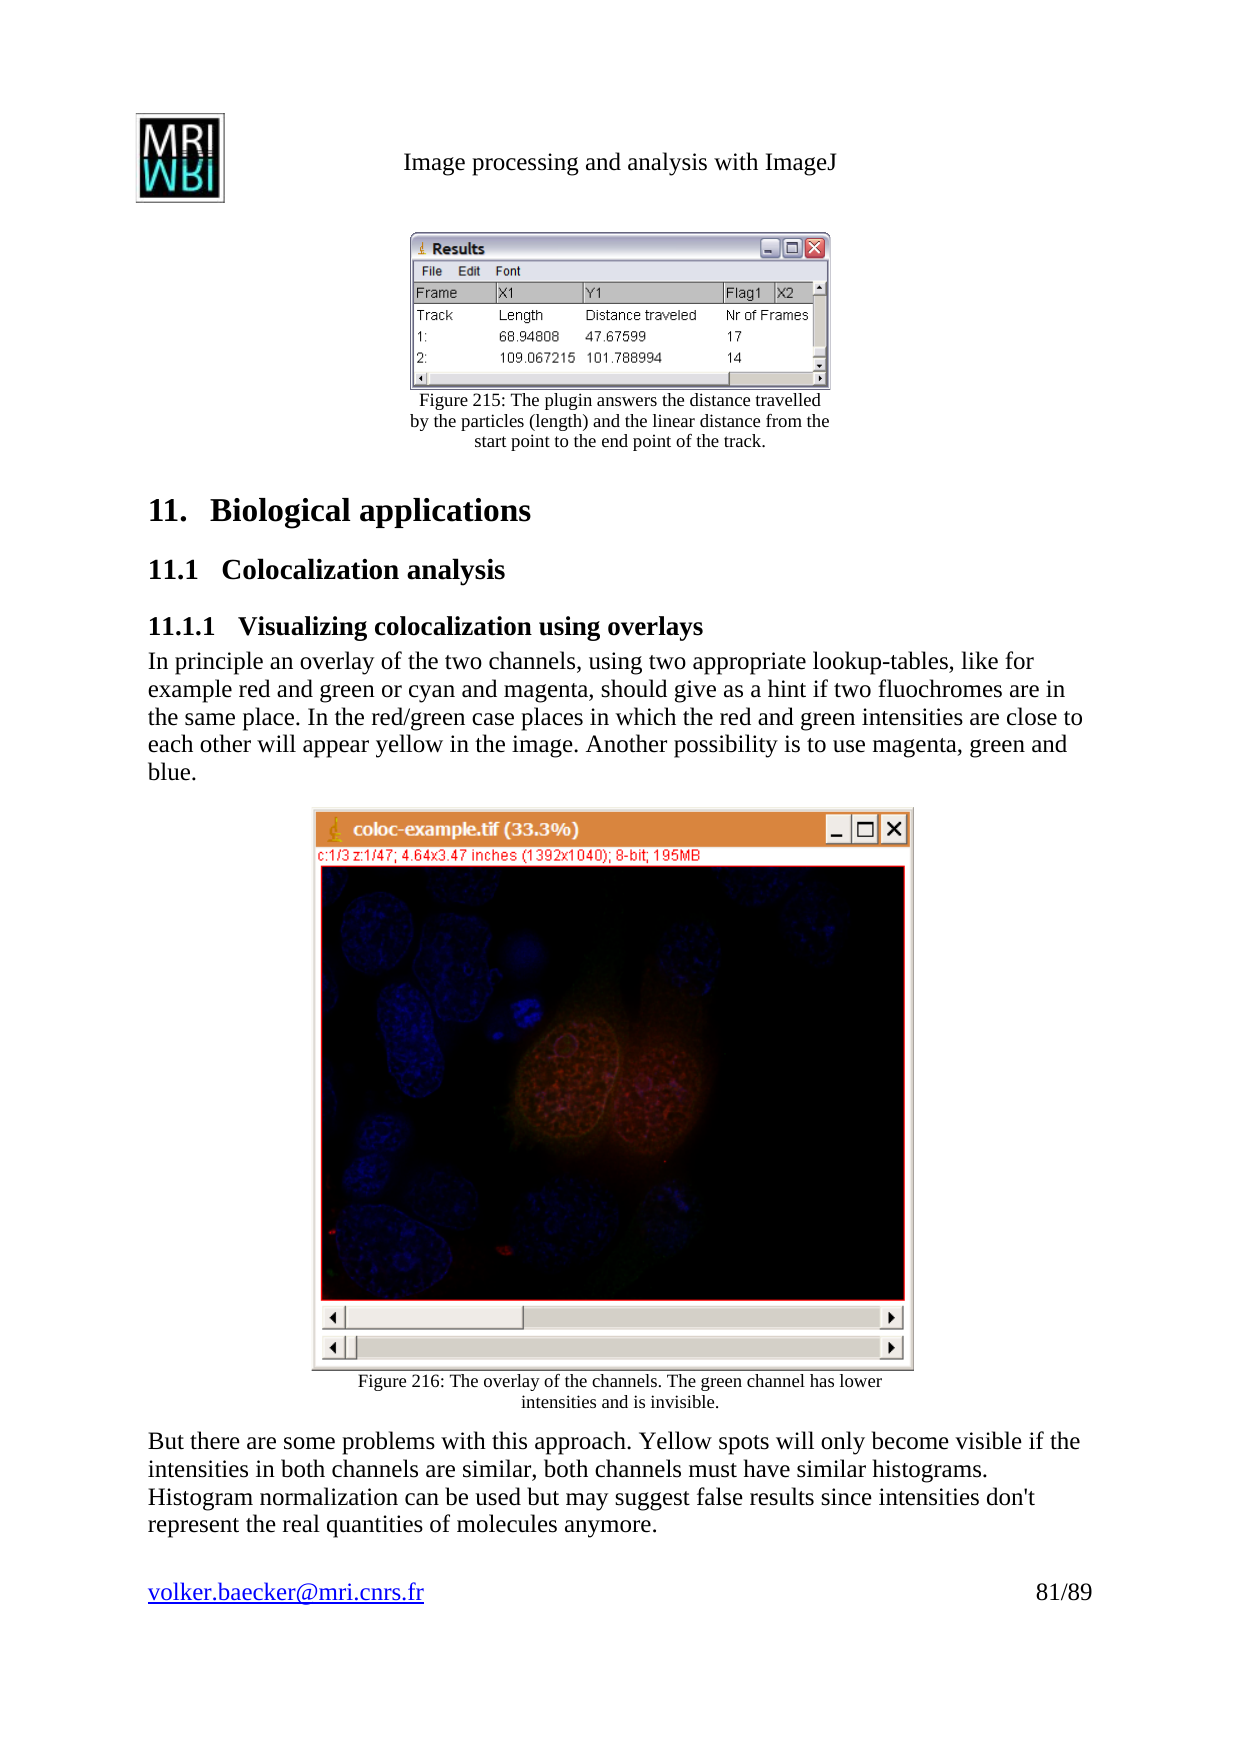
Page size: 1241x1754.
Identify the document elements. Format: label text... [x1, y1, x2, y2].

subtitle Biological applications [148, 492, 1092, 529]
subtitle Colocalization analysis [148, 554, 1092, 586]
text Figure 215: The plugin answers the distance travelled by the particles (length) and the linear distance from the start point to the end point of the track. [410, 390, 830, 452]
text In principle an overlay of the two channels, using two appropriate lookup-tables, like for example red and green or cyan and magenta, should give as a hint if two fluochromes are in the same place. In the red/green case places in which the red and green intensities are close to each other will appear yellow in the image. Another possibility is to use magenta, green and blue. [148, 647, 1092, 786]
subtitle Visualizing colocalization using overlays [148, 611, 1092, 641]
text Figure 216: The overlay of the channels. The green channel has lower intensities and is invisible. [319, 1371, 921, 1412]
picture [410, 232, 831, 390]
text But there are some problems with this approach. Yellow spots will only become visible if the intensities in both channels are similar, both channels must have similar histograms. [148, 1427, 1092, 1483]
text Histogram normalization can be used but may suggest false results since intensities don't represent the real quantities of molecules anymore. [148, 1483, 1092, 1538]
picture [311, 807, 914, 1371]
picture [135, 113, 225, 203]
